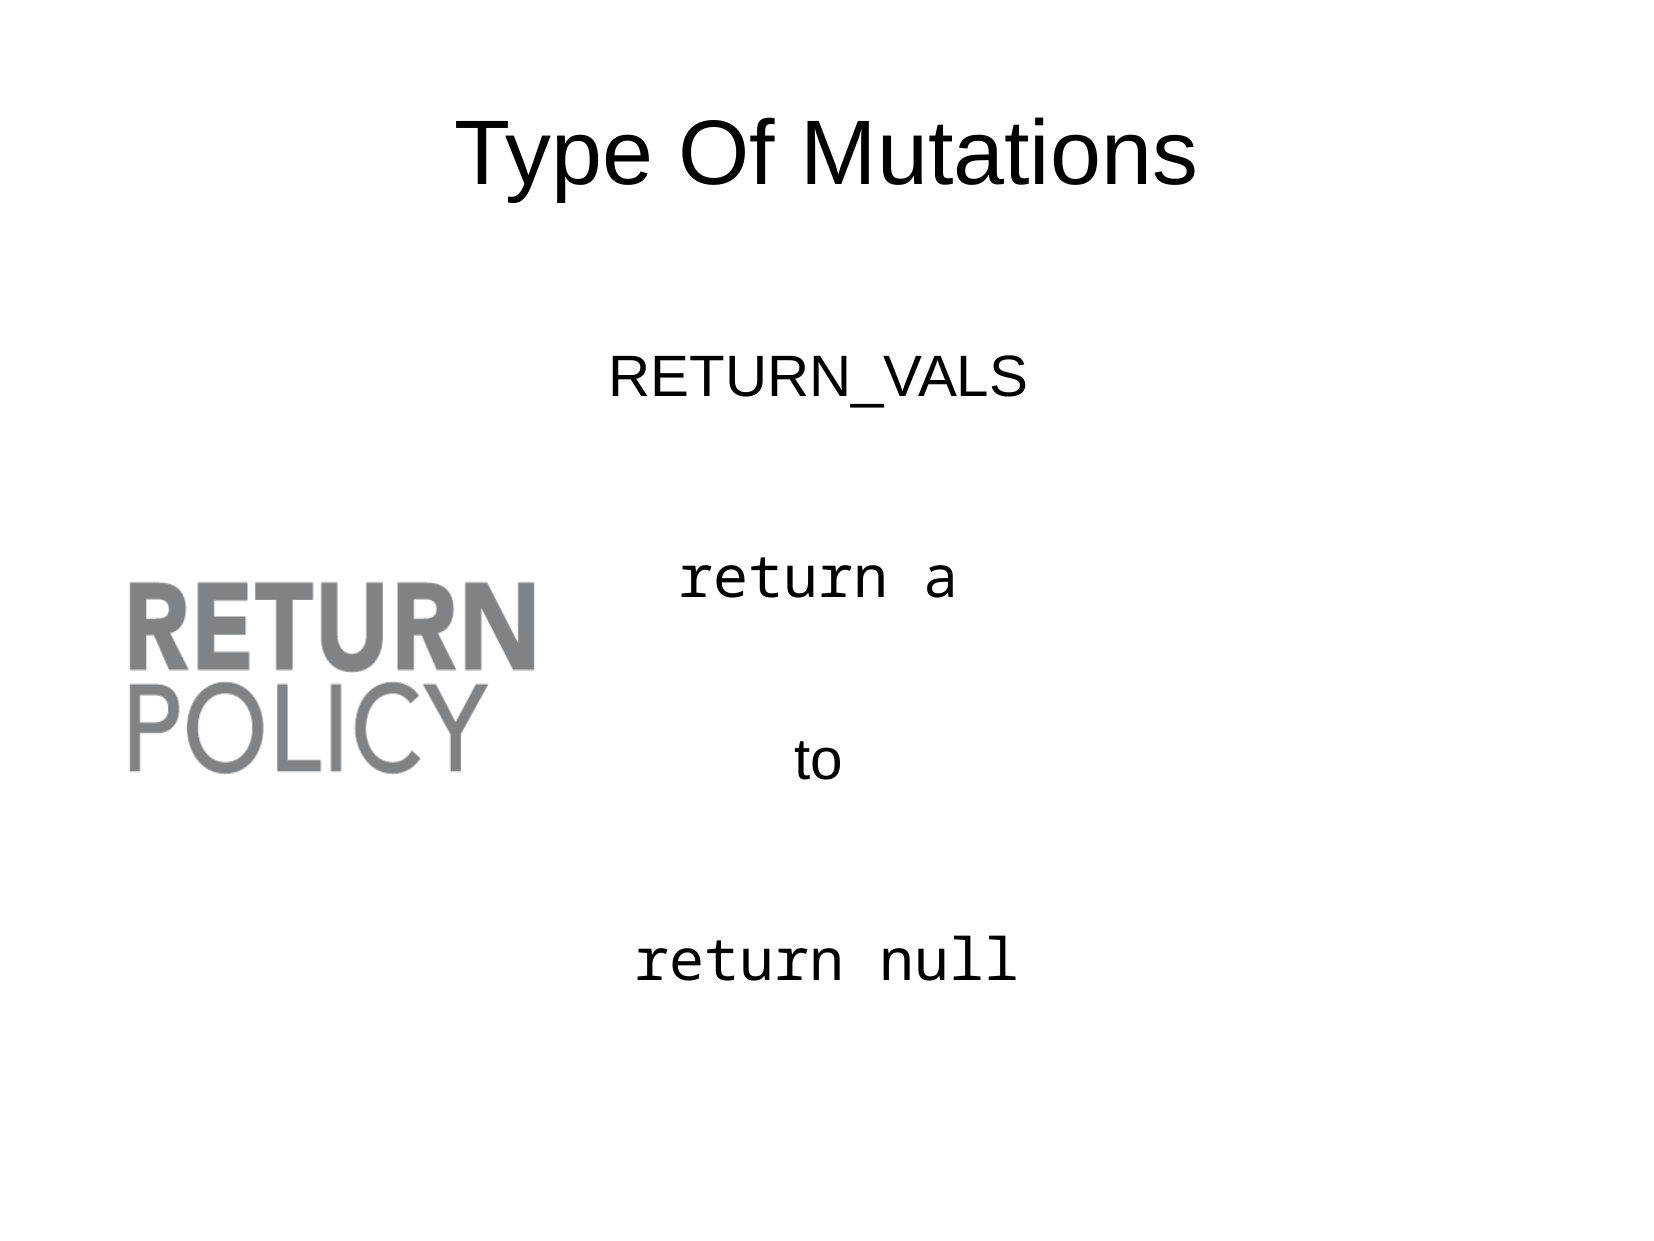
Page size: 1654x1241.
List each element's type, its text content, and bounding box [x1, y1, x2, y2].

title Type Of Mutations [82, 49, 1571, 254]
picture [29, 509, 601, 837]
list RETURN_VALS return a to return null [82, 254, 1571, 1135]
